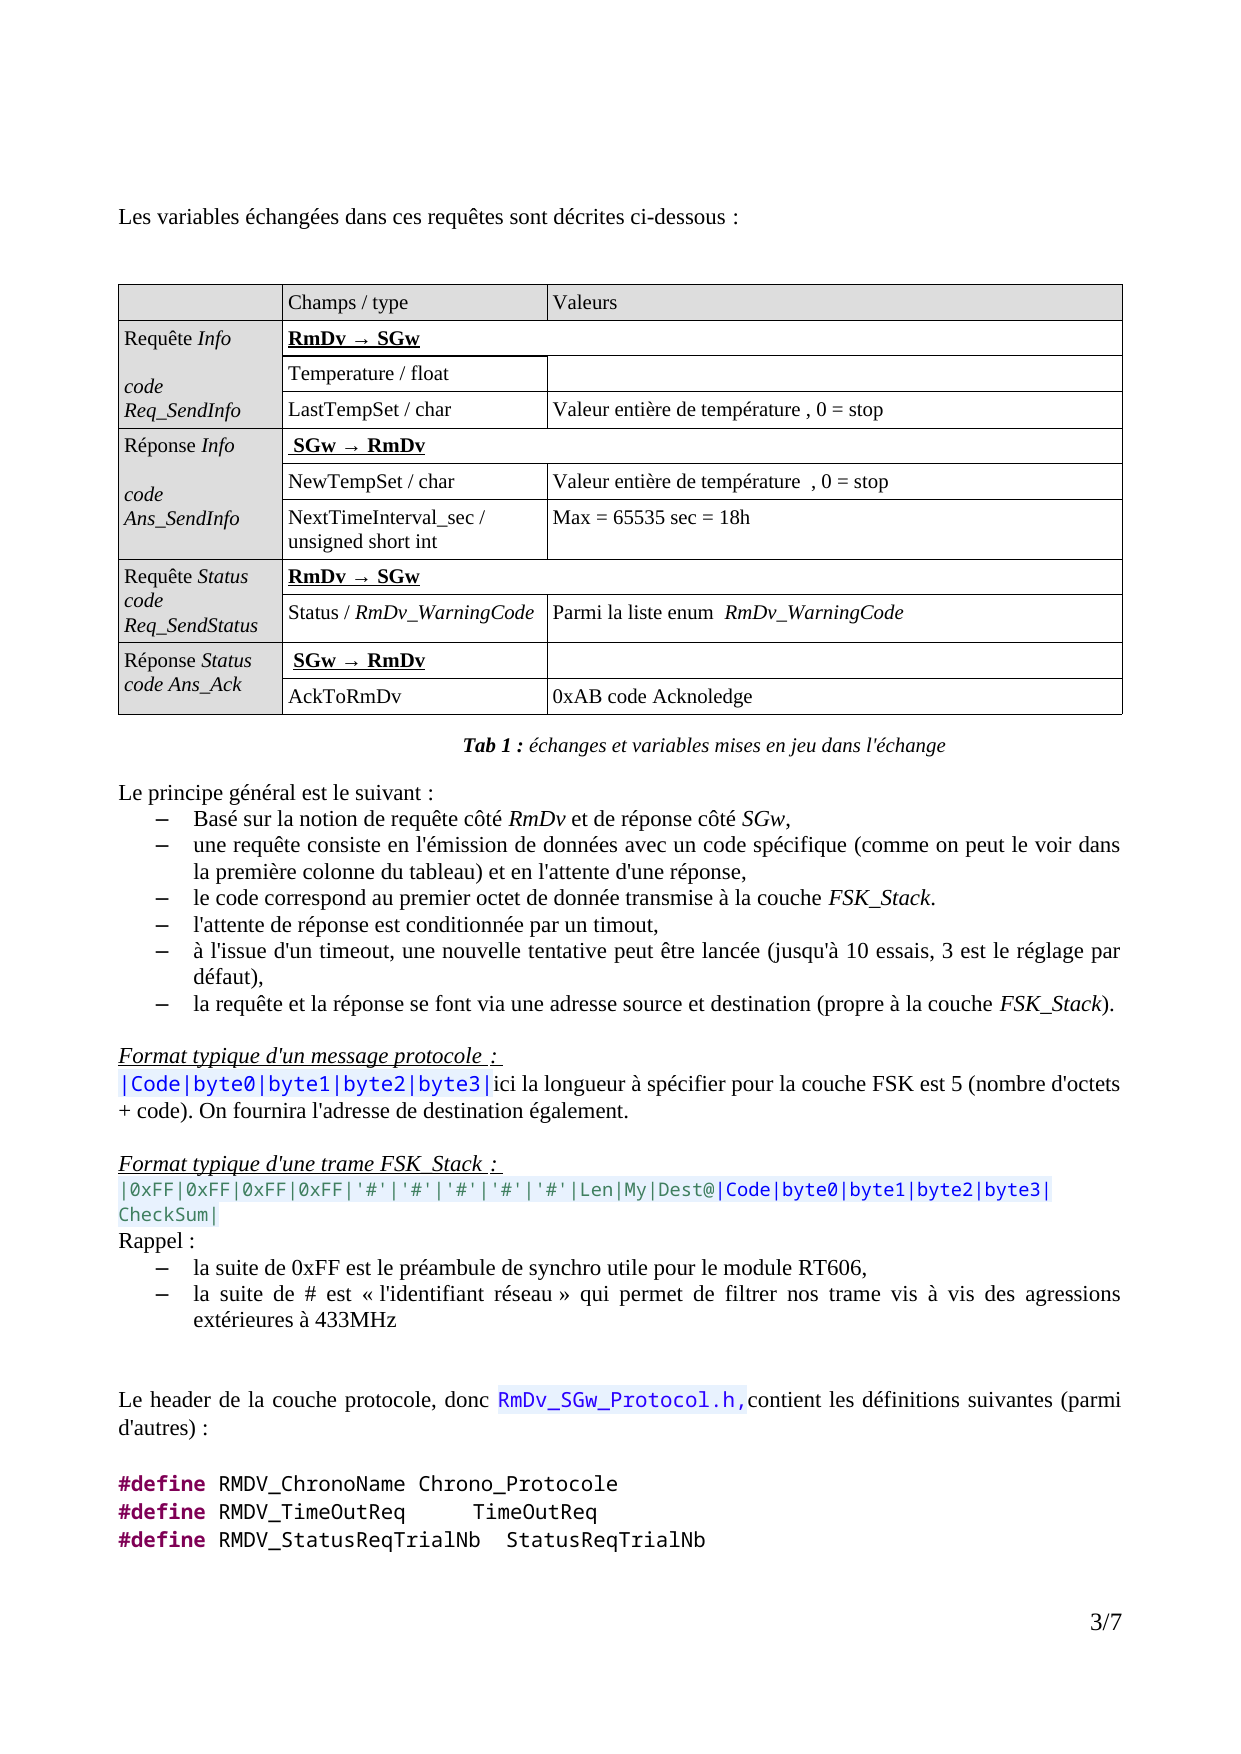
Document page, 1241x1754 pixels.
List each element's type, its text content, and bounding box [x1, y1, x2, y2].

table_cell [548, 643, 1122, 678]
list la requête et la réponse se font via une adresse source et destination (propre à la couche FSK_Stack). [156, 990, 1122, 1016]
table_cell NewTempSet / char [283, 464, 547, 499]
text #define RMDV_TimeOutReq TimeOutReq [118, 1497, 1122, 1526]
table_header [119, 285, 282, 320]
table_cell NextTimeInterval_sec / unsigned short int [283, 500, 547, 559]
list la suite de 0xFF est le préambule de synchro utile pour le module RT606, [156, 1254, 1122, 1280]
table_header Champs / type [283, 285, 547, 320]
table_cell SGw → RmDv [283, 643, 547, 678]
list l'attente de réponse est conditionnée par un timout, [156, 911, 1122, 937]
text Le header de la couche protocole, donc RmDv_SGw_Protocol.h,contient les définitions suivantes (parmi d'autres) : [118, 1385, 1122, 1440]
list à l'issue d'un timeout, une nouvelle tentative peut être lancée (jusqu'à 10 essais, 3 est le réglage par défaut), [156, 937, 1122, 990]
text Format typique d'un message protocole : [118, 1042, 1122, 1069]
text Le principe général est le suivant : [118, 779, 1122, 805]
list la suite de # est « l'identifiant réseau » qui permet de filtrer nos trame vis à vis des agressions extérieures à 433MHz [156, 1280, 1122, 1333]
table_cell [548, 356, 1122, 391]
text #define RMDV_StatusReqTrialNb StatusReqTrialNb [118, 1526, 1122, 1554]
text |Code|byte0|byte1|byte2|byte3|ici la longueur à spécifier pour la couche FSK est 5 (nombre d'octets + code). On fournira l'adresse de destination également. [118, 1069, 1122, 1123]
table_cell Valeur entière de température , 0 = stop [548, 392, 1122, 428]
table_cell Status / RmDv_WarningCode [283, 595, 547, 642]
text #define RMDV_ChronoName Chrono_Protocole [118, 1469, 1122, 1497]
table_cell Requête Status code Req_SendStatus [119, 560, 282, 642]
list une requête consiste en l'émission de données avec un code spécifique (comme on peut le voir dans la première colonne du tableau) et en l'attente d'une réponse, [156, 832, 1122, 884]
text Les variables échangées dans ces requêtes sont décrites ci-dessous : [118, 203, 1122, 229]
list Basé sur la notion de requête côté RmDv et de réponse côté SGw, [156, 805, 1122, 832]
table_cell Requête Info code Req_SendInfo [119, 321, 282, 428]
text Rappel : [118, 1227, 1122, 1254]
table_cell SGw → RmDv [283, 429, 1122, 463]
table_cell 0xAB code Acknoledge [548, 679, 1122, 714]
table_cell AckToRmDv [283, 679, 547, 714]
table_cell LastTempSet / char [283, 392, 547, 428]
table_cell RmDv → SGw [283, 321, 1122, 355]
text Format typique d'une trame FSK_Stack : [118, 1150, 1122, 1176]
table_cell Temperature / float [283, 357, 547, 391]
table_cell Réponse Info code Ans_SendInfo [119, 429, 282, 559]
table_header Valeurs [548, 285, 1122, 320]
table_cell Parmi la liste enum RmDv_WarningCode [548, 595, 1122, 642]
table_cell RmDv → SGw [283, 560, 1122, 594]
table_cell Valeur entière de température , 0 = stop [548, 464, 1122, 499]
table_cell Réponse Status code Ans_Ack [119, 643, 282, 714]
table_cell Max = 65535 sec = 18h [548, 500, 1122, 559]
list le code correspond au premier octet de donnée transmise à la couche FSK_Stack. [156, 884, 1122, 911]
text |0xFF|0xFF|0xFF|0xFF|'#'|'#'|'#'|'#'|'#'|Len|My|Dest@|Code|byte0|byte1|byte2|byte3|CheckSum| [118, 1176, 1122, 1227]
